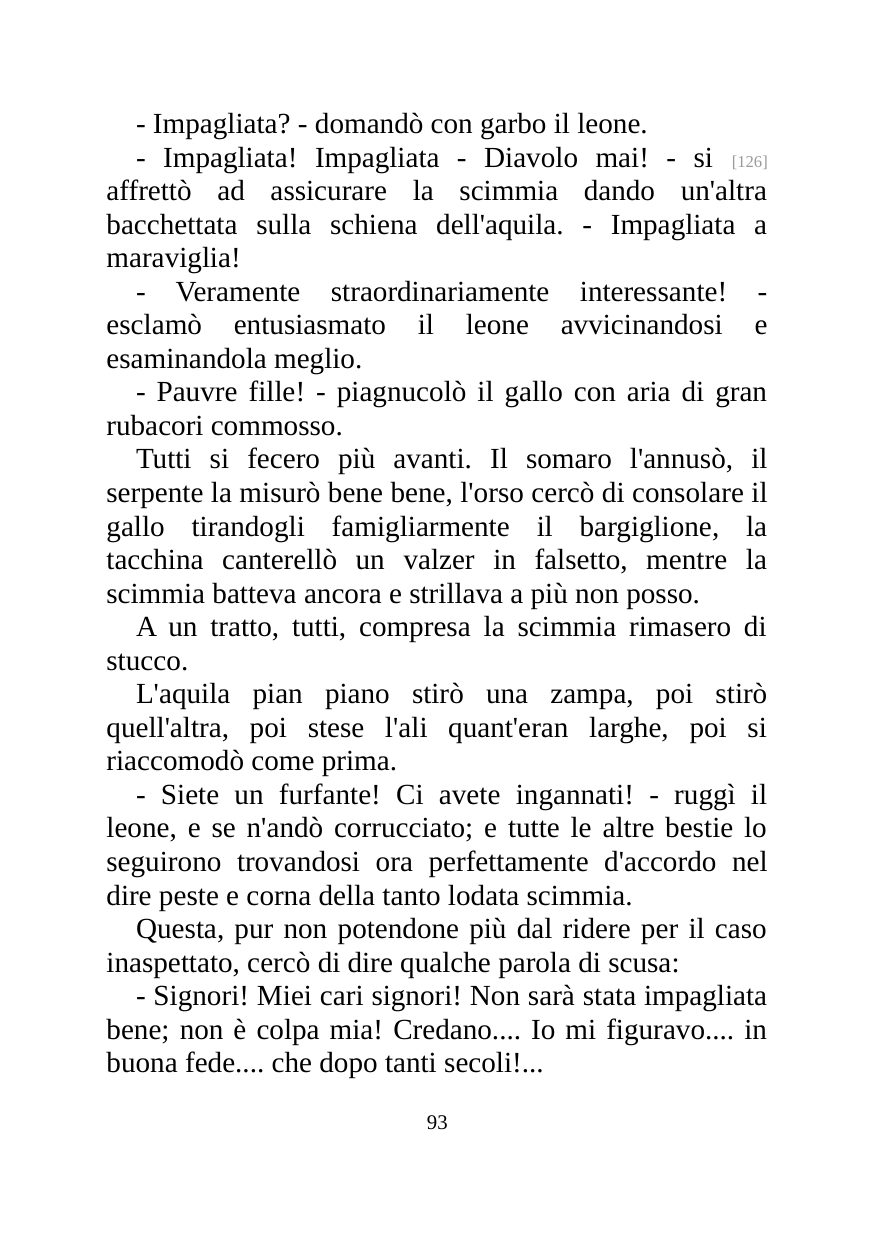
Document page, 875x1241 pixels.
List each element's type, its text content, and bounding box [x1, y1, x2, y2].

text - Impagliata! Impagliata - Diavolo mai! - si [126] affrettò ad assicurare la scimmia dando un'altra bacchettata sulla schiena dell'aquila. - Impagliata a maraviglia! [106, 140, 768, 274]
text - Pauvre fille! - piagnucolò il gallo con aria di gran rubacori commosso. [106, 374, 768, 442]
text Questa, pur non potendone più dal ridere per il caso inaspettato, cercò di dire qualche parola di scusa: [106, 911, 768, 978]
text - Siete un furfante! Ci avete ingannati! - ruggì il leone, e se n'andò corrucciato; e tutte le altre bestie lo seguirono trovandosi ora perfettamente d'accordo nel dire peste e corna della tanto lodata scimmia. [106, 777, 768, 911]
text A un tratto, tutti, compresa la scimmia rimasero di stucco. [106, 609, 768, 676]
text - Veramente straordinariamente interessante! - esclamò entusiasmato il leone avvicinandosi e esaminandola meglio. [106, 274, 768, 374]
text - Signori! Miei cari signori! Non sarà stata impagliata bene; non è colpa mia! Credano.... Io mi figuravo.... in buona fede.... che dopo tanti secoli!... [106, 978, 768, 1079]
text - Impagliata? - domandò con garbo il leone. [106, 106, 768, 140]
text Tutti si fecero più avanti. Il somaro l'annusò, il serpente la misurò bene bene, l'orso cercò di consolare il gallo tirandogli famigliarmente il bargiglione, la tacchina canterellò un valzer in falsetto, mentre la scimmia batteva ancora e strillava a più non posso. [106, 442, 768, 609]
text L'aquila pian piano stirò una zampa, poi stirò quell'altra, poi stese l'ali quant'eran larghe, poi si riaccomodò come prima. [106, 676, 768, 777]
